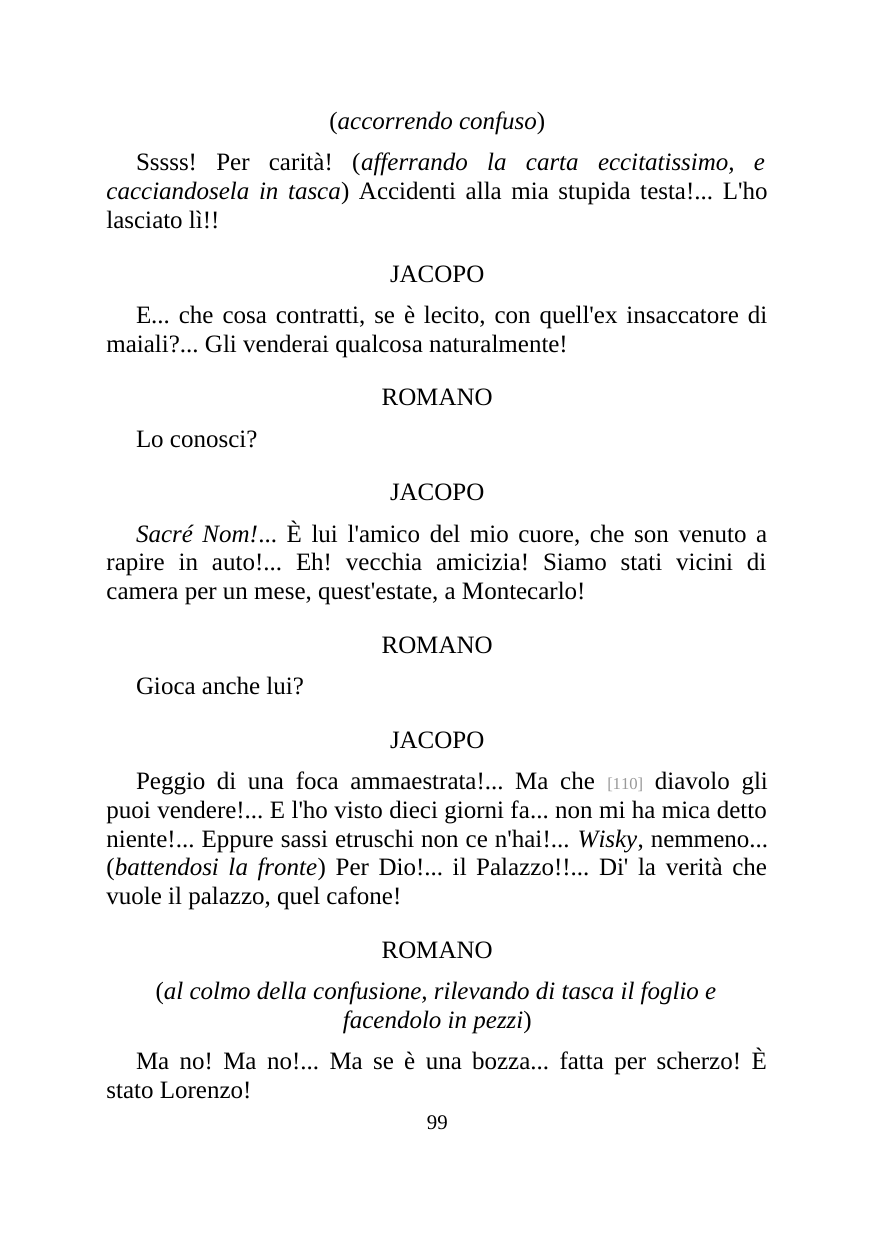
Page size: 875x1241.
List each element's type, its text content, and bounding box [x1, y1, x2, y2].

text (accorrendo confuso) [106, 106, 768, 135]
text Peggio di una foca ammaestrata!... Ma che [110] diavolo gli puoi vendere!... E l'ho visto dieci giorni fa... non mi ha mica detto niente!... Eppure sassi etruschi non ce n'hai!... Wisky, nemmeno... (battendosi la fronte) Per Dio!... il Palazzo!!... Di' la verità che vuole il palazzo, quel cafone! [106, 766, 768, 910]
text Ma no! Ma no!... Ma se è una bozza... fatta per scherzo! È stato Lorenzo! [106, 1046, 768, 1104]
text ROMANO [106, 630, 768, 659]
text (al colmo della confusione, rilevando di tasca il foglio e facendolo in pezzi) [106, 976, 768, 1034]
text Sacré Nom!... È lui l'amico del mio cuore, che son venuto a rapire in auto!... Eh! vecchia amicizia! Siamo stati vicini di camera per un mese, quest'estate, a Montecarlo! [106, 519, 768, 605]
text JACOPO [106, 477, 768, 506]
text E... che cosa contratti, se è lecito, con quell'ex insaccatore di maiali?... Gli venderai qualcosa naturalmente! [106, 300, 768, 357]
text Gioca anche lui? [106, 671, 768, 700]
text ROMANO [106, 382, 768, 411]
text JACOPO [106, 725, 768, 754]
text ROMANO [106, 935, 768, 964]
text Lo conosci? [106, 424, 768, 452]
text JACOPO [106, 259, 768, 287]
text Sssss! Per carità! (afferrando la carta eccitatissimo, e cacciandosela in tasca) Accidenti alla mia stupida testa!... L'ho lasciato lì!! [106, 147, 768, 234]
